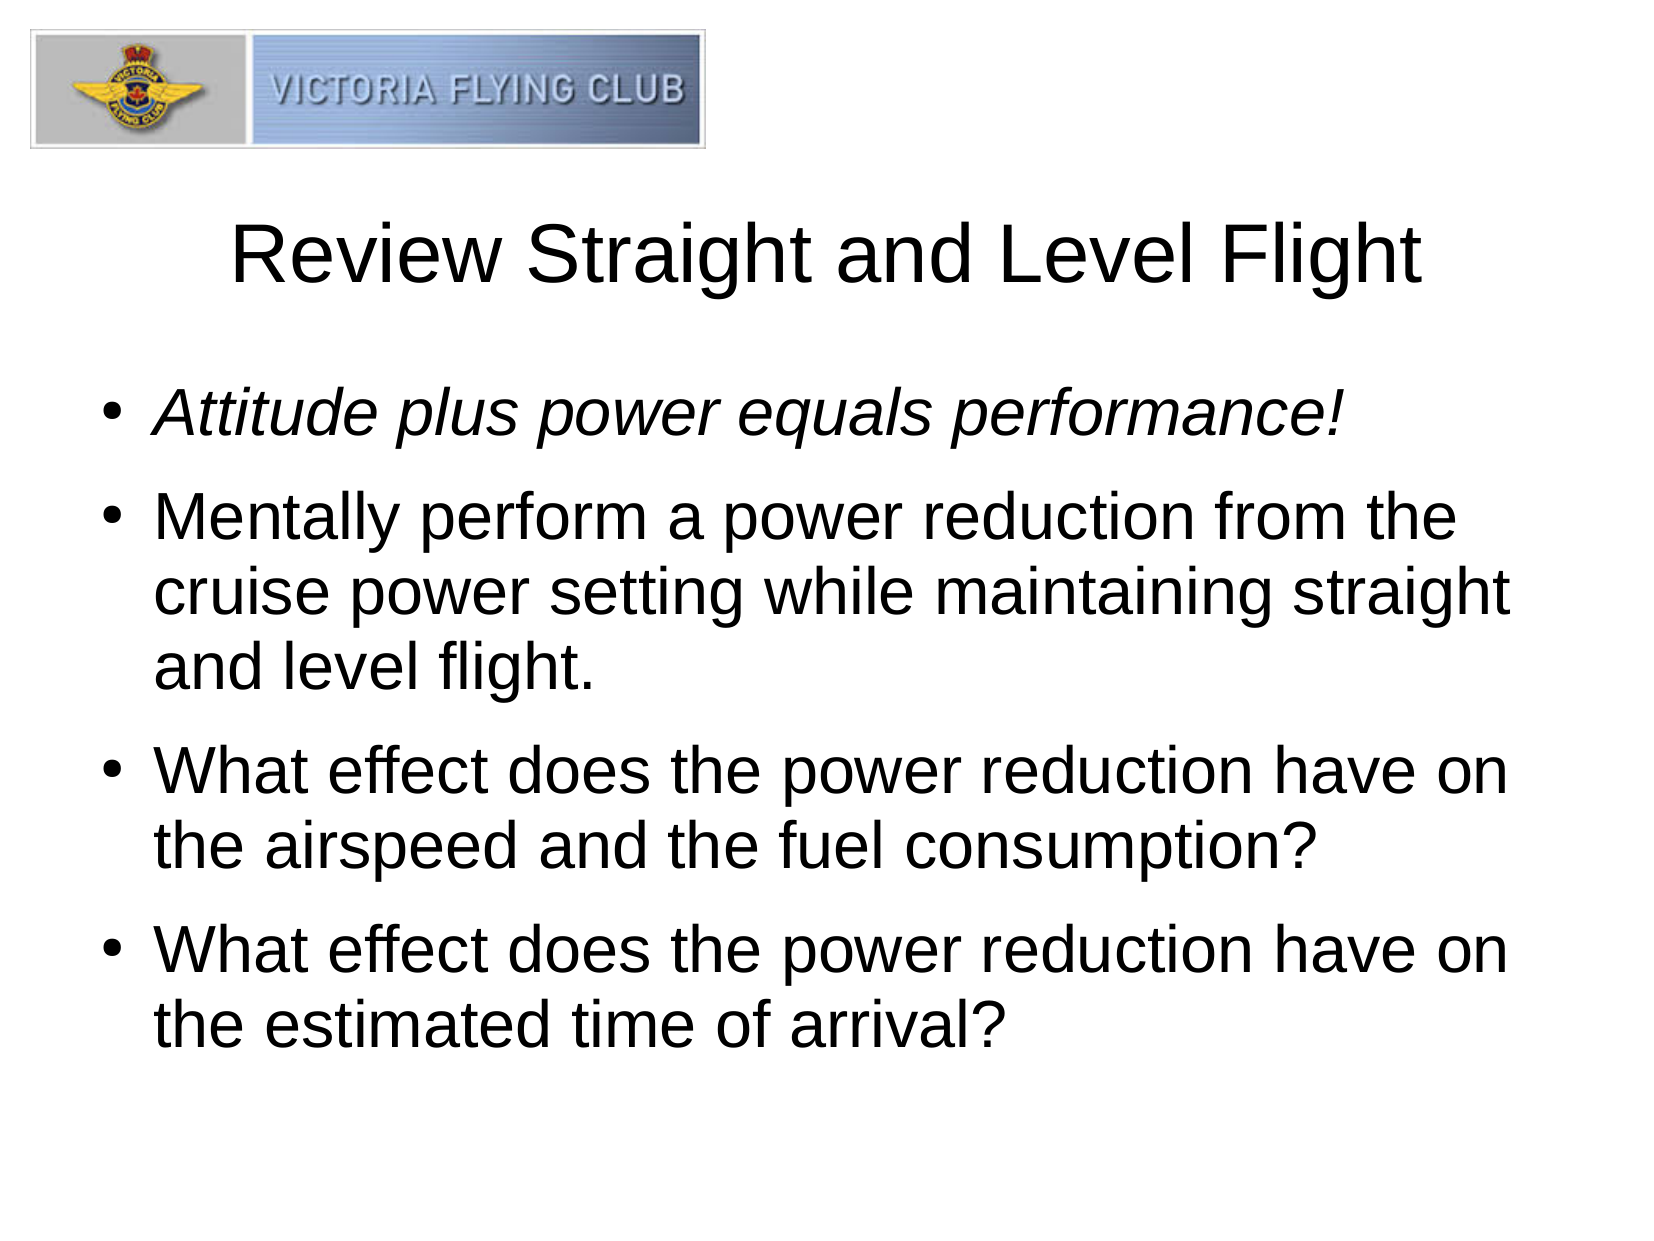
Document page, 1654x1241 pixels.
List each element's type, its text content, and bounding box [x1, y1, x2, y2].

list Attitude plus power equals performance! Mentally perform a power reduction from the cruise power setting while maintaining straight and level flight. What effect does the power reduction have on the airspeed and the fuel consumption? What effect does the power reduction have on the estimated time of arrival? [82, 375, 1571, 1095]
picture [30, 29, 706, 149]
title Review Straight and Level Flight [82, 150, 1571, 358]
